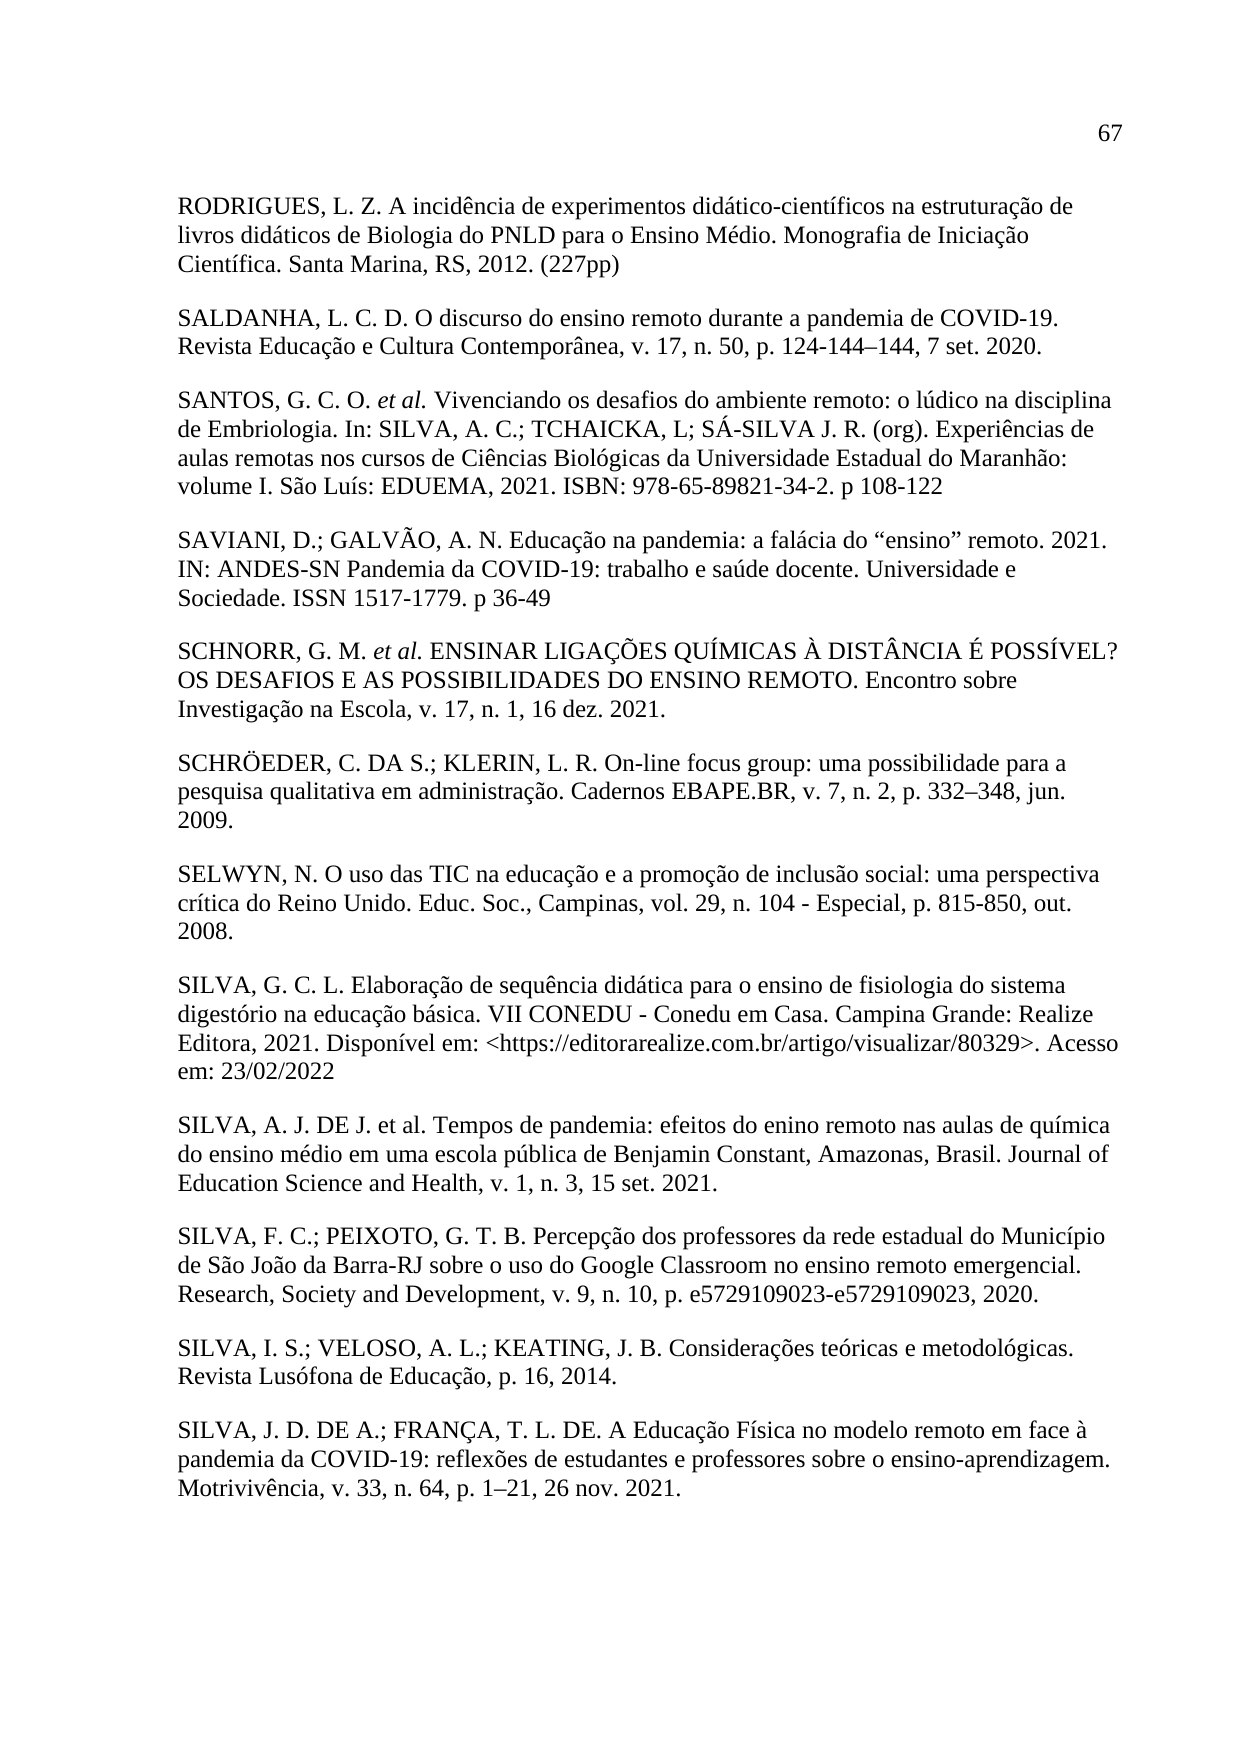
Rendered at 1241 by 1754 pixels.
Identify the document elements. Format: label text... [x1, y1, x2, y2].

text SELWYN, N. O uso das TIC na educação e a promoção de inclusão social: uma perspectiva crítica do Reino Unido. Educ. Soc., Campinas, vol. 29, n. 104 - Especial, p. 815-850, out. 2008. [177, 859, 1122, 945]
text SILVA, J. D. DE A.; FRANÇA, T. L. DE. A Educação Física no modelo remoto em face à pandemia da COVID-19: reflexões de estudantes e professores sobre o ensino-aprendizagem. Motrivivência, v. 33, n. 64, p. 1–21, 26 nov. 2021. [177, 1415, 1122, 1501]
text SALDANHA, L. C. D. O discurso do ensino remoto durante a pandemia de COVID-19. Revista Educação e Cultura Contemporânea, v. 17, n. 50, p. 124-144–144, 7 set. 2020. [177, 303, 1122, 360]
text RODRIGUES, L. Z. A incidência de experimentos didático-científicos na estruturação de livros didáticos de Biologia do PNLD para o Ensino Médio. Monografia de Iniciação Científica. Santa Marina, RS, 2012. (227pp) [177, 191, 1122, 278]
text SCHNORR, G. M. et al. ENSINAR LIGAÇÕES QUÍMICAS À DISTÂNCIA É POSSÍVEL? OS DESAFIOS E AS POSSIBILIDADES DO ENSINO REMOTO. Encontro sobre Investigação na Escola, v. 17, n. 1, 16 dez. 2021. [177, 636, 1122, 723]
text SILVA, F. C.; PEIXOTO, G. T. B. Percepção dos professores da rede estadual do Município de São João da Barra-RJ sobre o uso do Google Classroom no ensino remoto emergencial. Research, Society and Development, v. 9, n. 10, p. e5729109023-e5729109023, 2020. [177, 1221, 1122, 1308]
text SILVA, I. S.; VELOSO, A. L.; KEATING, J. B. Considerações teóricas e metodológicas. Revista Lusófona de Educação, p. 16, 2014. [177, 1333, 1122, 1390]
text SILVA, A. J. DE J. et al. Tempos de pandemia: efeitos do enino remoto nas aulas de química do ensino médio em uma escola pública de Benjamin Constant, Amazonas, Brasil. Journal of Education Science and Health, v. 1, n. 3, 15 set. 2021. [177, 1110, 1122, 1196]
text SAVIANI, D.; GALVÃO, A. N. Educação na pandemia: a falácia do “ensino” remoto. 2021. IN: ANDES-SN Pandemia da COVID-19: trabalho e saúde docente. Universidade e Sociedade. ISSN 1517-1779. p 36-49 [177, 525, 1122, 611]
text SANTOS, G. C. O. et al. Vivenciando os desafios do ambiente remoto: o lúdico na disciplina de Embriologia. In: SILVA, A. C.; TCHAICKA, L; SÁ-SILVA J. R. (org). Experiências de aulas remotas nos cursos de Ciências Biológicas da Universidade Estadual do Maranhão: volume I. São Luís: EDUEMA, 2021. ISBN: 978-65-89821-34-2. p 108-122 [177, 385, 1122, 500]
text SILVA, G. C. L. Elaboração de sequência didática para o ensino de fisiologia do sistema digestório na educação básica. VII CONEDU - Conedu em Casa. Campina Grande: Realize Editora, 2021. Disponível em: <https://editorarealize.com.br/artigo/visualizar/80329>. Acesso em: 23/02/2022 [177, 970, 1122, 1085]
text SCHRÖEDER, C. DA S.; KLERIN, L. R. On-line focus group: uma possibilidade para a pesquisa qualitativa em administração. Cadernos EBAPE.BR, v. 7, n. 2, p. 332–348, jun. 2009. [177, 748, 1122, 834]
